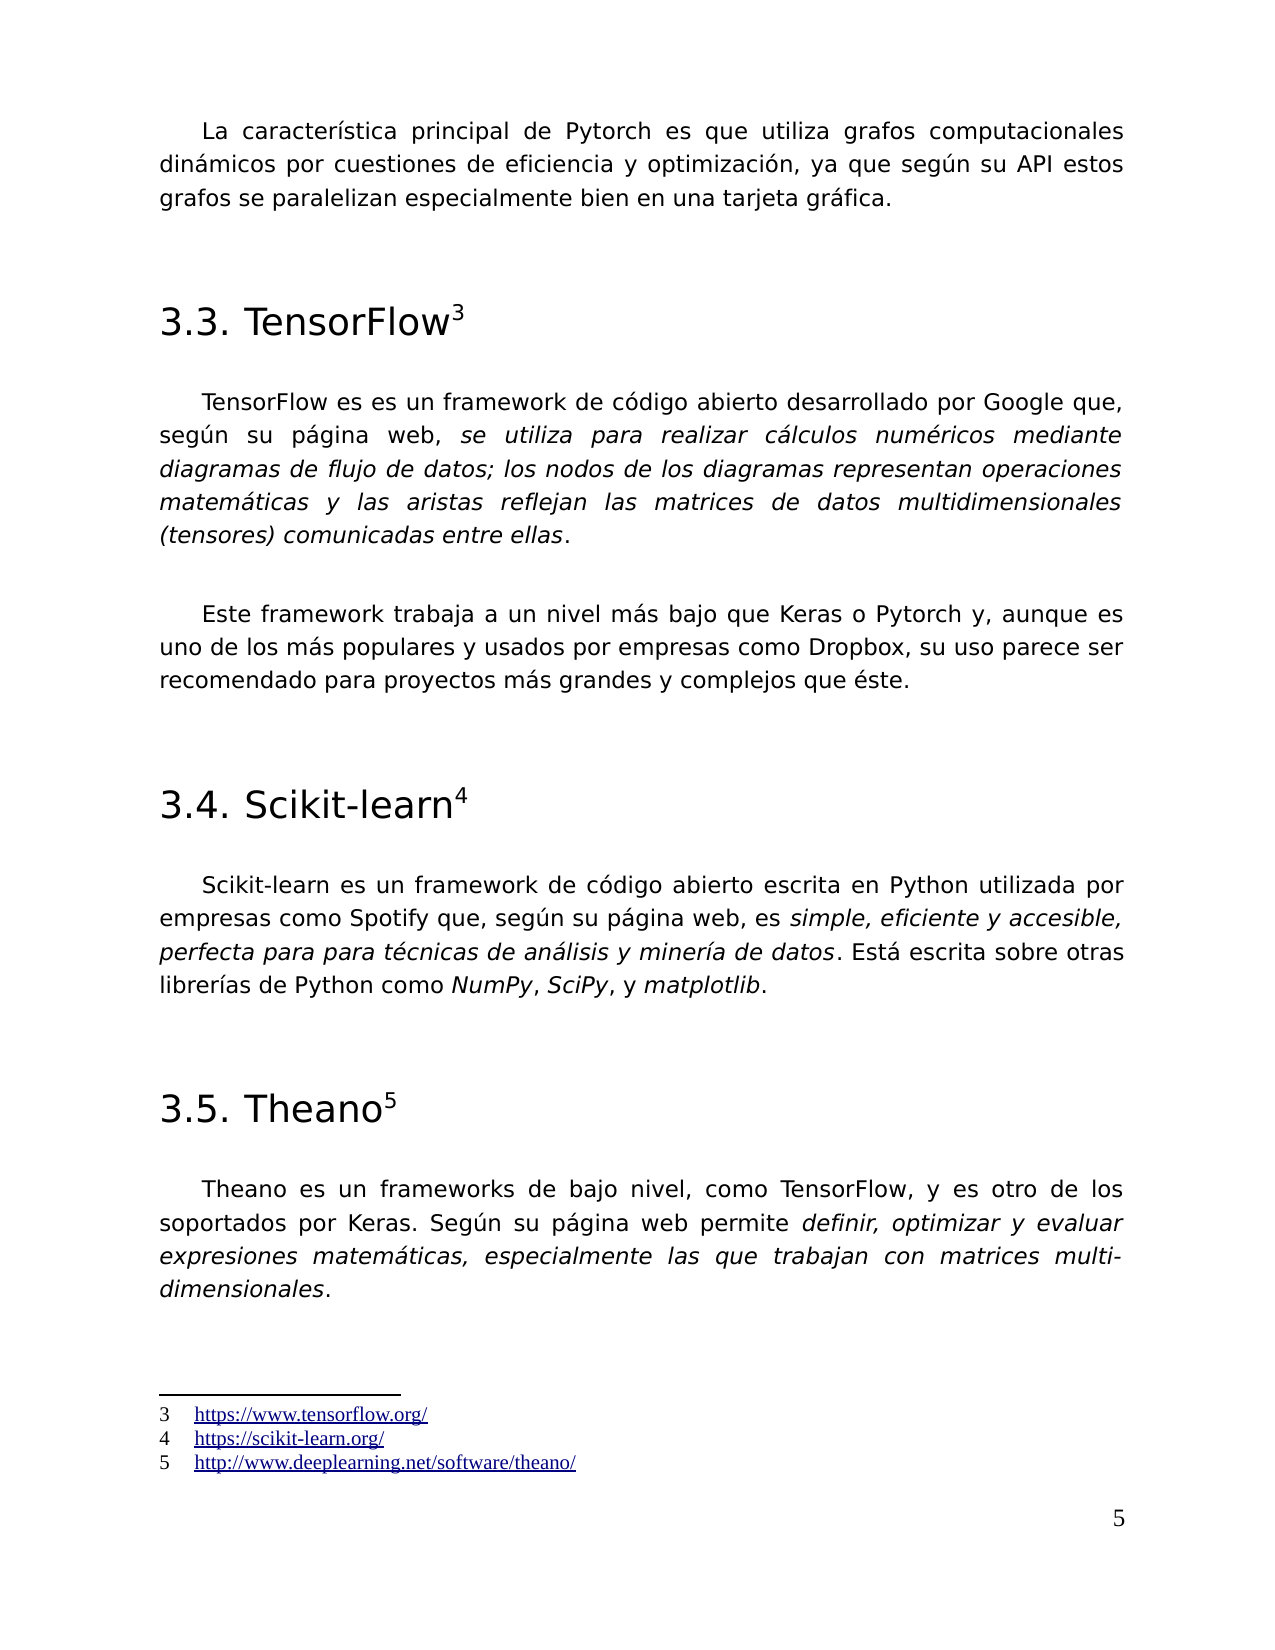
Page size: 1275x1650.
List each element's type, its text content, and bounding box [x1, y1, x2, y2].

subtitle TensorFlow [159, 301, 1125, 344]
text https://scikit-learn.org/ [159, 1426, 1125, 1449]
text https://www.tensorflow.org/ [159, 1401, 1125, 1426]
text Scikit-learn es un framework de código abierto escrita en Python utilizada por empresas como Spotify que, según su página web, es simple, eficiente y accesible, perfecta para para técnicas de análisis y minería de datos. Está escrita sobre otras librerías de Python como NumPy, SciPy, y matplotlib. [159, 872, 1125, 999]
subtitle Theano [159, 1088, 1125, 1132]
text TensorFlow es es un framework de código abierto desarrollado por Google que, según su página web, se utiliza para realizar cálculos numéricos mediante diagramas de flujo de datos; los nodos de los diagramas representan operaciones matemáticas y las aristas reflejan las matrices de datos multidimensionales (tensores) comunicadas entre ellas. [159, 389, 1125, 549]
text Este framework trabaja a un nivel más bajo que Keras o Pytorch y, aunque es uno de los más populares y usados por empresas como Dropbox, su uso parece ser recomendado para proyectos más grandes y complejos que éste. [159, 601, 1125, 694]
text Theano es un frameworks de bajo nivel, como TensorFlow, y es otro de los soportados por Keras. Según su página web permite definir, optimizar y evaluar expresiones matemáticas, especialmente las que trabajan con matrices multi-dimensionales. [159, 1177, 1125, 1303]
subtitle Scikit-learn [159, 783, 1125, 827]
text La característica principal de Pytorch es que utiliza grafos computacionales dinámicos por cuestiones de eficiencia y optimización, ya que según su API estos grafos se paralelizan especialmente bien en una tarjeta gráfica. [159, 118, 1125, 211]
text http://www.deeplearning.net/software/theano/ [159, 1449, 1125, 1474]
